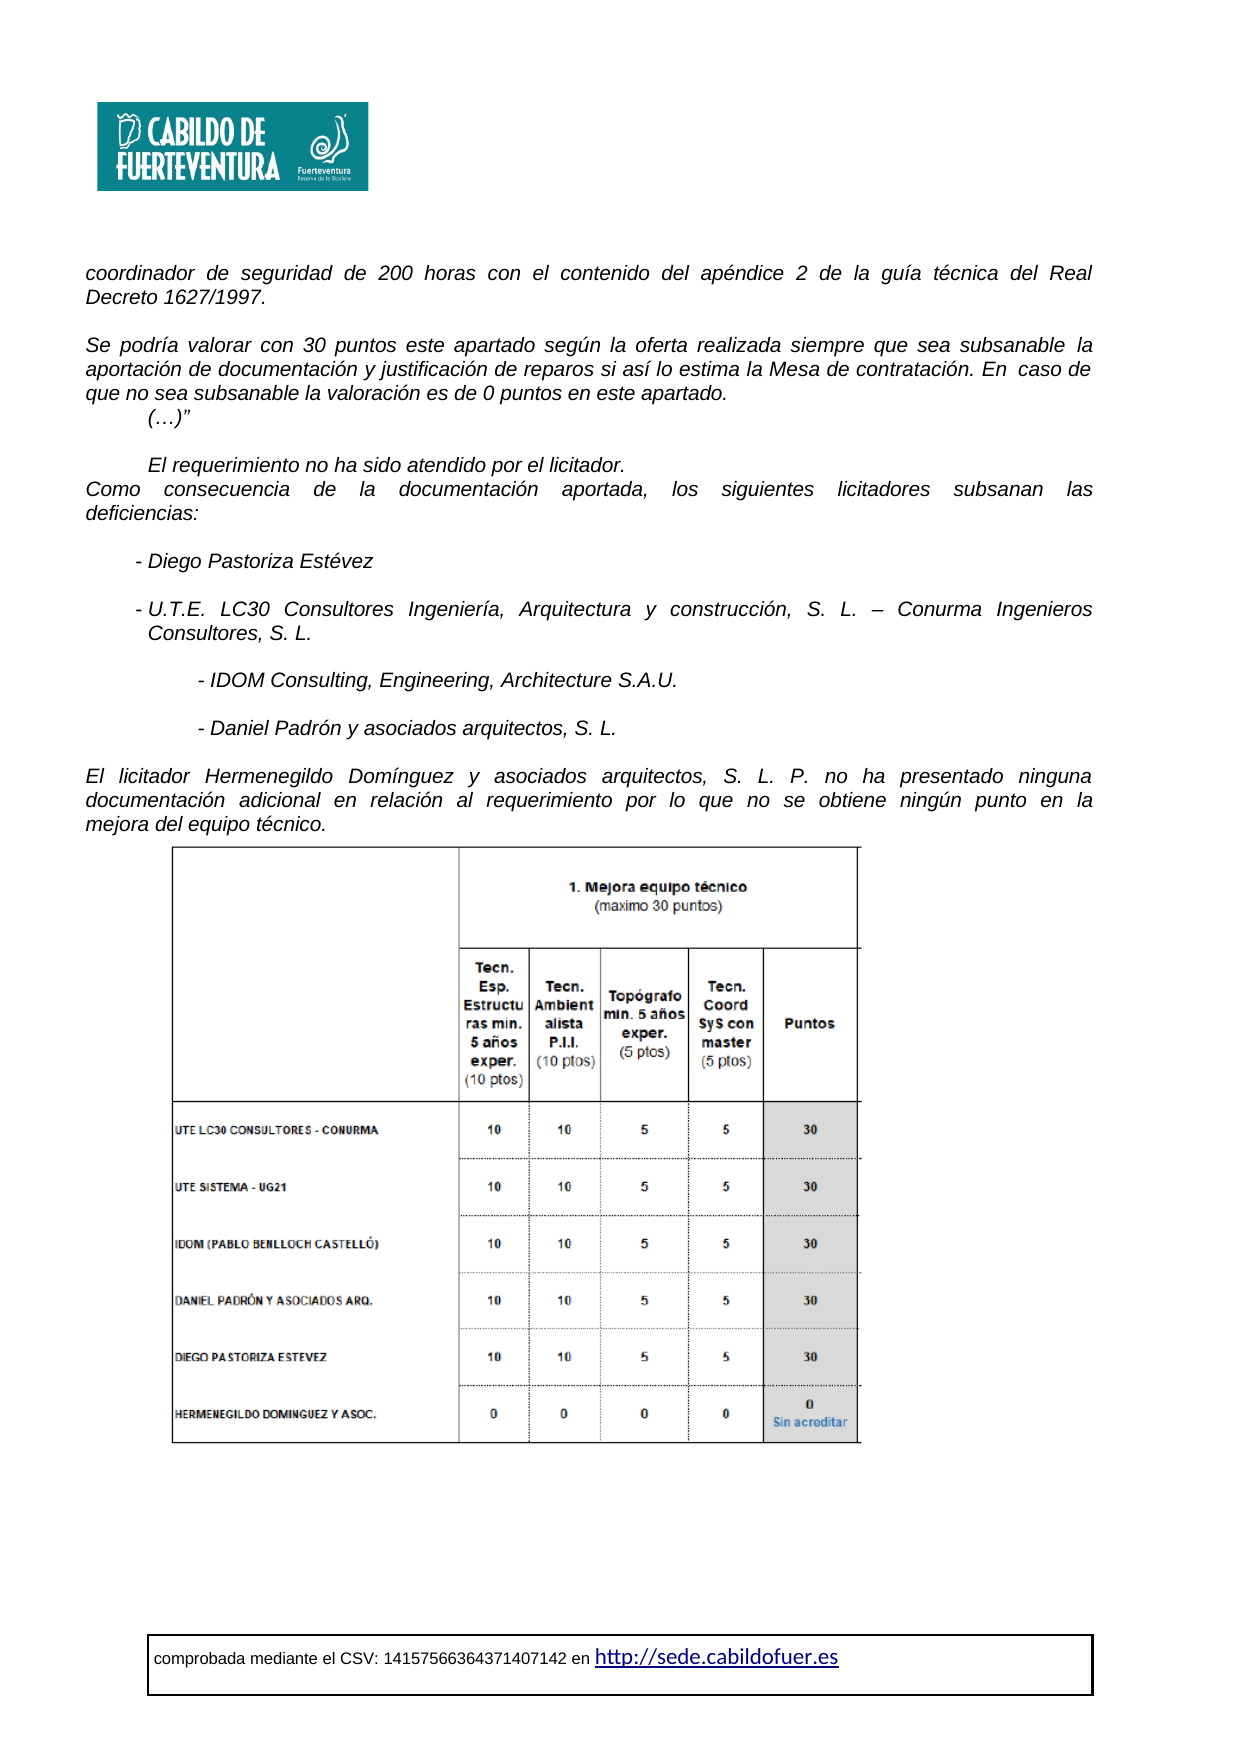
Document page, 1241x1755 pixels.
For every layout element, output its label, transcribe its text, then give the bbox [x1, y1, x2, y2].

text coordinador de seguridad de 200 horas con el contenido del apéndice 2 de la guía técnica del Real Decreto 1627/1997. [85, 260, 1093, 308]
list Daniel Padrón y asociados arquitectos, S. L. [197, 716, 1107, 740]
list U.T.E. LC30 Consultores Ingeniería, Arquitectura y construcción, S. L. – Conurma Ingenieros Consultores, S. L. [135, 596, 1093, 644]
text El licitador Hermenegildo Domínguez y asociados arquitectos, S. L. P. no ha presentado ninguna documentación adicional en relación al requerimiento por lo que no se obtiene ningún punto en la mejora del equipo técnico. [85, 764, 1093, 836]
text Como consecuencia de la documentación aportada, los siguientes licitadores subsanan las deficiencias: [85, 477, 1093, 525]
text (…)” [148, 405, 1107, 429]
text El requerimiento no ha sido atendido por el licitador. [148, 453, 1107, 477]
text Se podría valorar con 30 puntos este apartado según la oferta realizada siempre que sea subsanable la aportación de documentación y justificación de reparos si así lo estima la Mesa de contratación. En caso de que no sea subsanable la valoración es de 0 puntos en este apartado. [85, 332, 1093, 405]
list Diego Pastoriza Estévez [135, 548, 1107, 572]
list IDOM Consulting, Engineering, Architecture S.A.U. [197, 668, 1107, 692]
